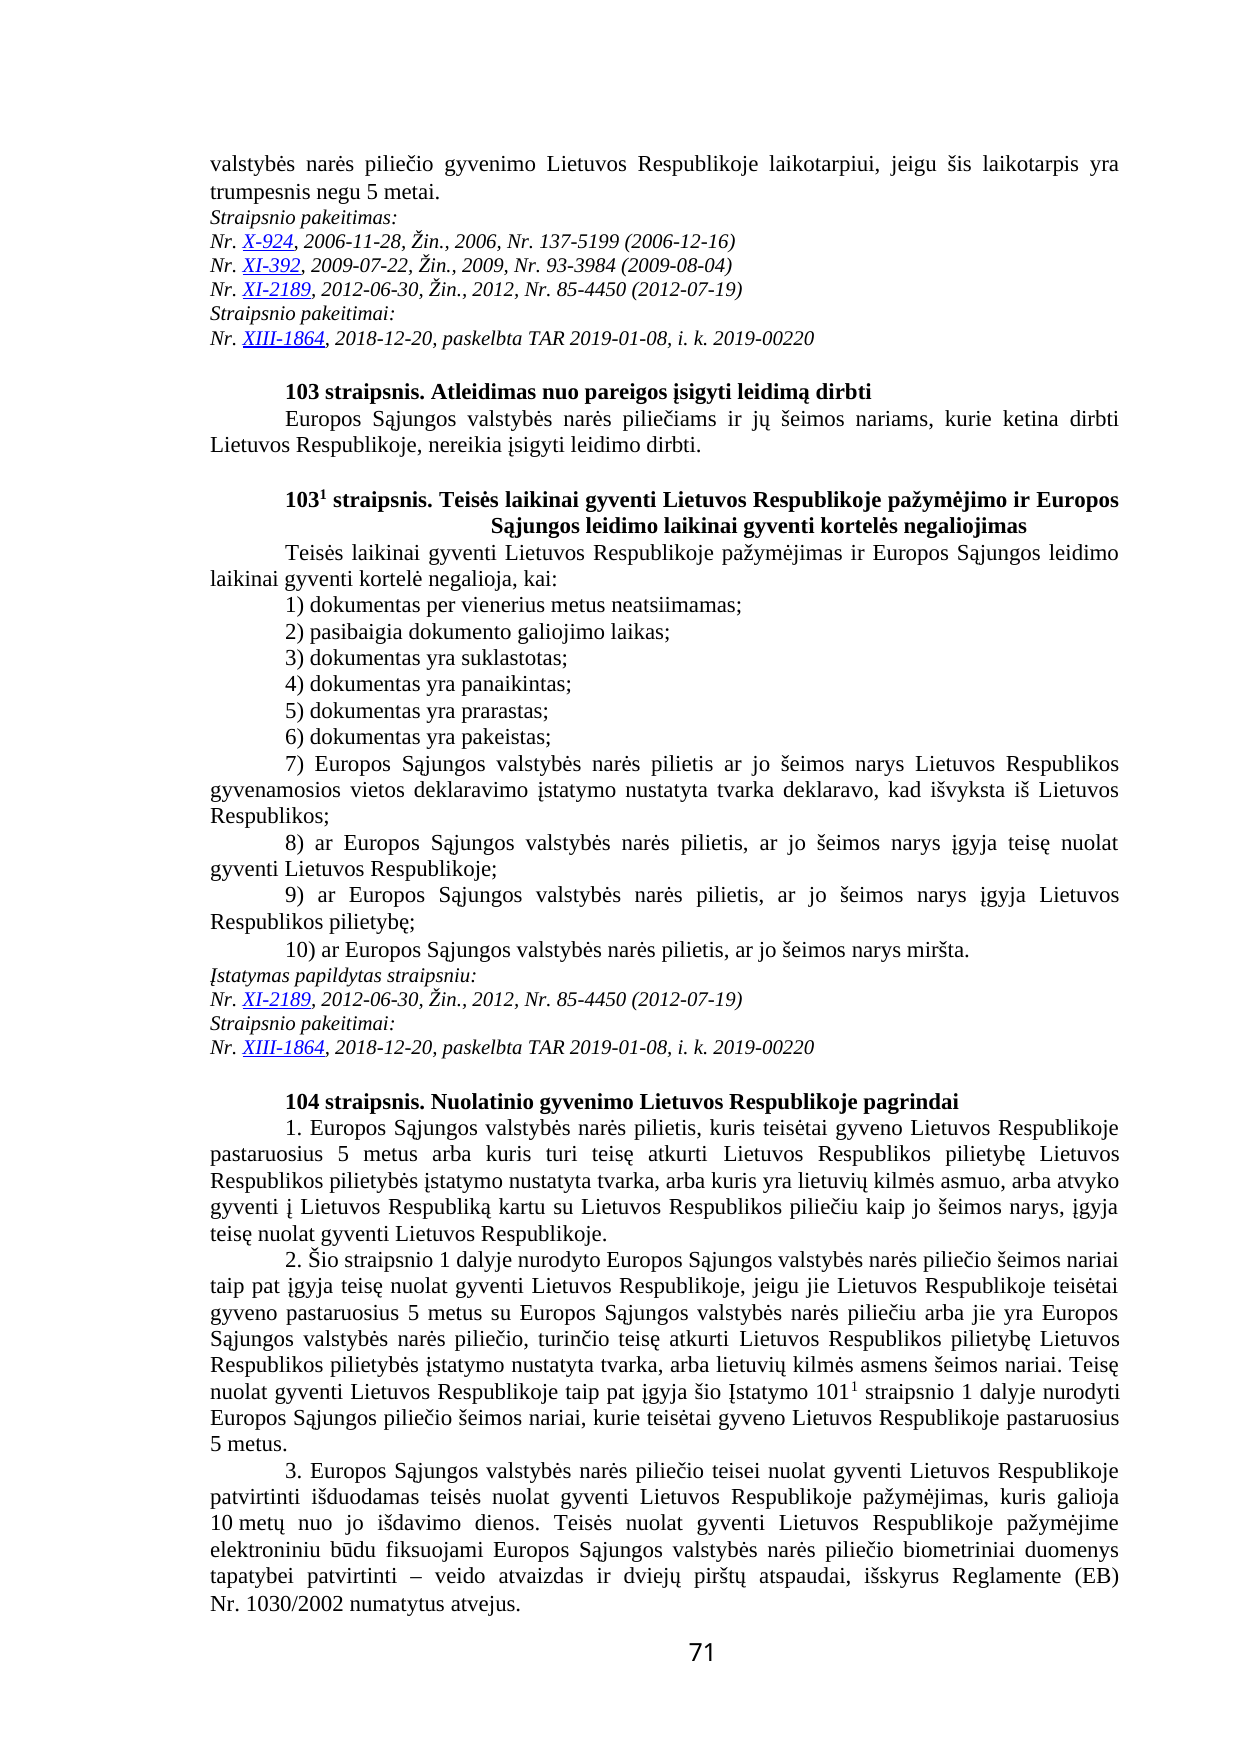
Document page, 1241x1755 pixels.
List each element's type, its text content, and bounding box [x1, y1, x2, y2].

text 104 straipsnis. Nuolatinio gyvenimo Lietuvos Respublikoje pagrindai [210, 1088, 1120, 1114]
text Nr. XI-2189, 2012-06-30, Žin., 2012, Nr. 85-4450 (2012-07-19) [210, 277, 1120, 301]
text 6) dokumentas yra pakeistas; [210, 723, 1120, 749]
text 3. Europos Sąjungos valstybės narės piliečio teisei nuolat gyventi Lietuvos Respublikoje patvirtinti išduodamas teisės nuolat gyventi Lietuvos Respublikoje pažymėjimas, kuris galioja 10 metų nuo jo išdavimo dienos. Teisės nuolat gyventi Lietuvos Respublikoje pažymėjime elektroniniu būdu fiksuojami Europos Sąjungos valstybės narės piliečio biometriniai duomenys tapatybei patvirtinti – veido atvaizdas ir dviejų pirštų atspaudai, išskyrus Reglamente (EB) Nr. 1030/2002 numatytus atvejus. [210, 1457, 1120, 1617]
text 10) ar Europos Sąjungos valstybės narės pilietis, ar jo šeimos narys miršta. [210, 934, 1120, 963]
text 1. Europos Sąjungos valstybės narės pilietis, kuris teisėtai gyveno Lietuvos Respublikoje pastaruosius 5 metus arba kuris turi teisę atkurti Lietuvos Respublikos pilietybę Lietuvos Respublikos pilietybės įstatymo nustatyta tvarka, arba kuris yra lietuvių kilmės asmuo, arba atvyko gyventi į Lietuvos Respubliką kartu su Lietuvos Respublikos piliečiu kaip jo šeimos narys, įgyja teisę nuolat gyventi Lietuvos Respublikoje. [210, 1114, 1120, 1246]
text Nr. XI-392, 2009-07-22, Žin., 2009, Nr. 93-3984 (2009-08-04) [210, 253, 1120, 277]
text Nr. XI-2189, 2012-06-30, Žin., 2012, Nr. 85-4450 (2012-07-19) [210, 987, 1120, 1011]
text Teisės laikinai gyventi Lietuvos Respublikoje pažymėjimas ir Europos Sąjungos leidimo laikinai gyventi kortelė negalioja, kai: [210, 539, 1120, 591]
text Įstatymas papildytas straipsniu: [210, 963, 1120, 987]
text 8) ar Europos Sąjungos valstybės narės pilietis, ar jo šeimos narys įgyja teisę nuolat gyventi Lietuvos Respublikoje; [210, 829, 1120, 881]
text Nr. XIII-1864, 2018-12-20, paskelbta TAR 2019-01-08, i. k. 2019-00220 [210, 1035, 1120, 1059]
text valstybės narės piliečio gyvenimo Lietuvos Respublikoje laikotarpiui, jeigu šis laikotarpis yra trumpesnis negu 5 metai. [210, 150, 1120, 205]
text 9) ar Europos Sąjungos valstybės narės pilietis, ar jo šeimos narys įgyja Lietuvos Respublikos pilietybę; [210, 881, 1120, 934]
text 3) dokumentas yra suklastotas; [210, 644, 1120, 671]
text Straipsnio pakeitimai: [210, 1011, 1120, 1035]
text Nr. XIII-1864, 2018-12-20, paskelbta TAR 2019-01-08, i. k. 2019-00220 [210, 325, 1120, 349]
text Europos Sąjungos valstybės narės piliečiams ir jų šeimos nariams, kurie ketina dirbti Lietuvos Respublikoje, nereikia įsigyti leidimo dirbti. [210, 404, 1120, 457]
text 1) dokumentas per vienerius metus neatsiimamas; [210, 591, 1120, 618]
text 4) dokumentas yra panaikintas; [210, 671, 1120, 697]
text Straipsnio pakeitimai: [210, 301, 1120, 325]
text 103 straipsnis. Atleidimas nuo pareigos įsigyti leidimą dirbti [210, 378, 1120, 404]
text Nr. X-924, 2006-11-28, Žin., 2006, Nr. 137-5199 (2006-12-16) [210, 229, 1120, 253]
text 2. Šio straipsnio 1 dalyje nurodyto Europos Sąjungos valstybės narės piliečio šeimos nariai taip pat įgyja teisę nuolat gyventi Lietuvos Respublikoje, jeigu jie Lietuvos Respublikoje teisėtai gyveno pastaruosius 5 metus su Europos Sąjungos valstybės narės piliečiu arba jie yra Europos Sąjungos valstybės narės piliečio, turinčio teisę atkurti Lietuvos Respublikos pilietybę Lietuvos Respublikos pilietybės įstatymo nustatyta tvarka, arba lietuvių kilmės asmens šeimos nariai. Teisę nuolat gyventi Lietuvos Respublikoje taip pat įgyja šio Įstatymo 1011 straipsnio 1 dalyje nurodyti Europos Sąjungos piliečio šeimos nariai, kurie teisėtai gyveno Lietuvos Respublikoje pastaruosius 5 metus. [210, 1246, 1120, 1457]
text 1031 straipsnis. Teisės laikinai gyventi Lietuvos Respublikoje pažymėjimo ir Europos Sąjungos leidimo laikinai gyventi kortelės negaliojimas [285, 486, 1120, 539]
text 5) dokumentas yra prarastas; [210, 697, 1120, 723]
text Straipsnio pakeitimas: [210, 205, 1120, 229]
text 2) pasibaigia dokumento galiojimo laikas; [210, 618, 1120, 644]
text 7) Europos Sąjungos valstybės narės pilietis ar jo šeimos narys Lietuvos Respublikos gyvenamosios vietos deklaravimo įstatymo nustatyta tvarka deklaravo, kad išvyksta iš Lietuvos Respublikos; [210, 749, 1120, 829]
